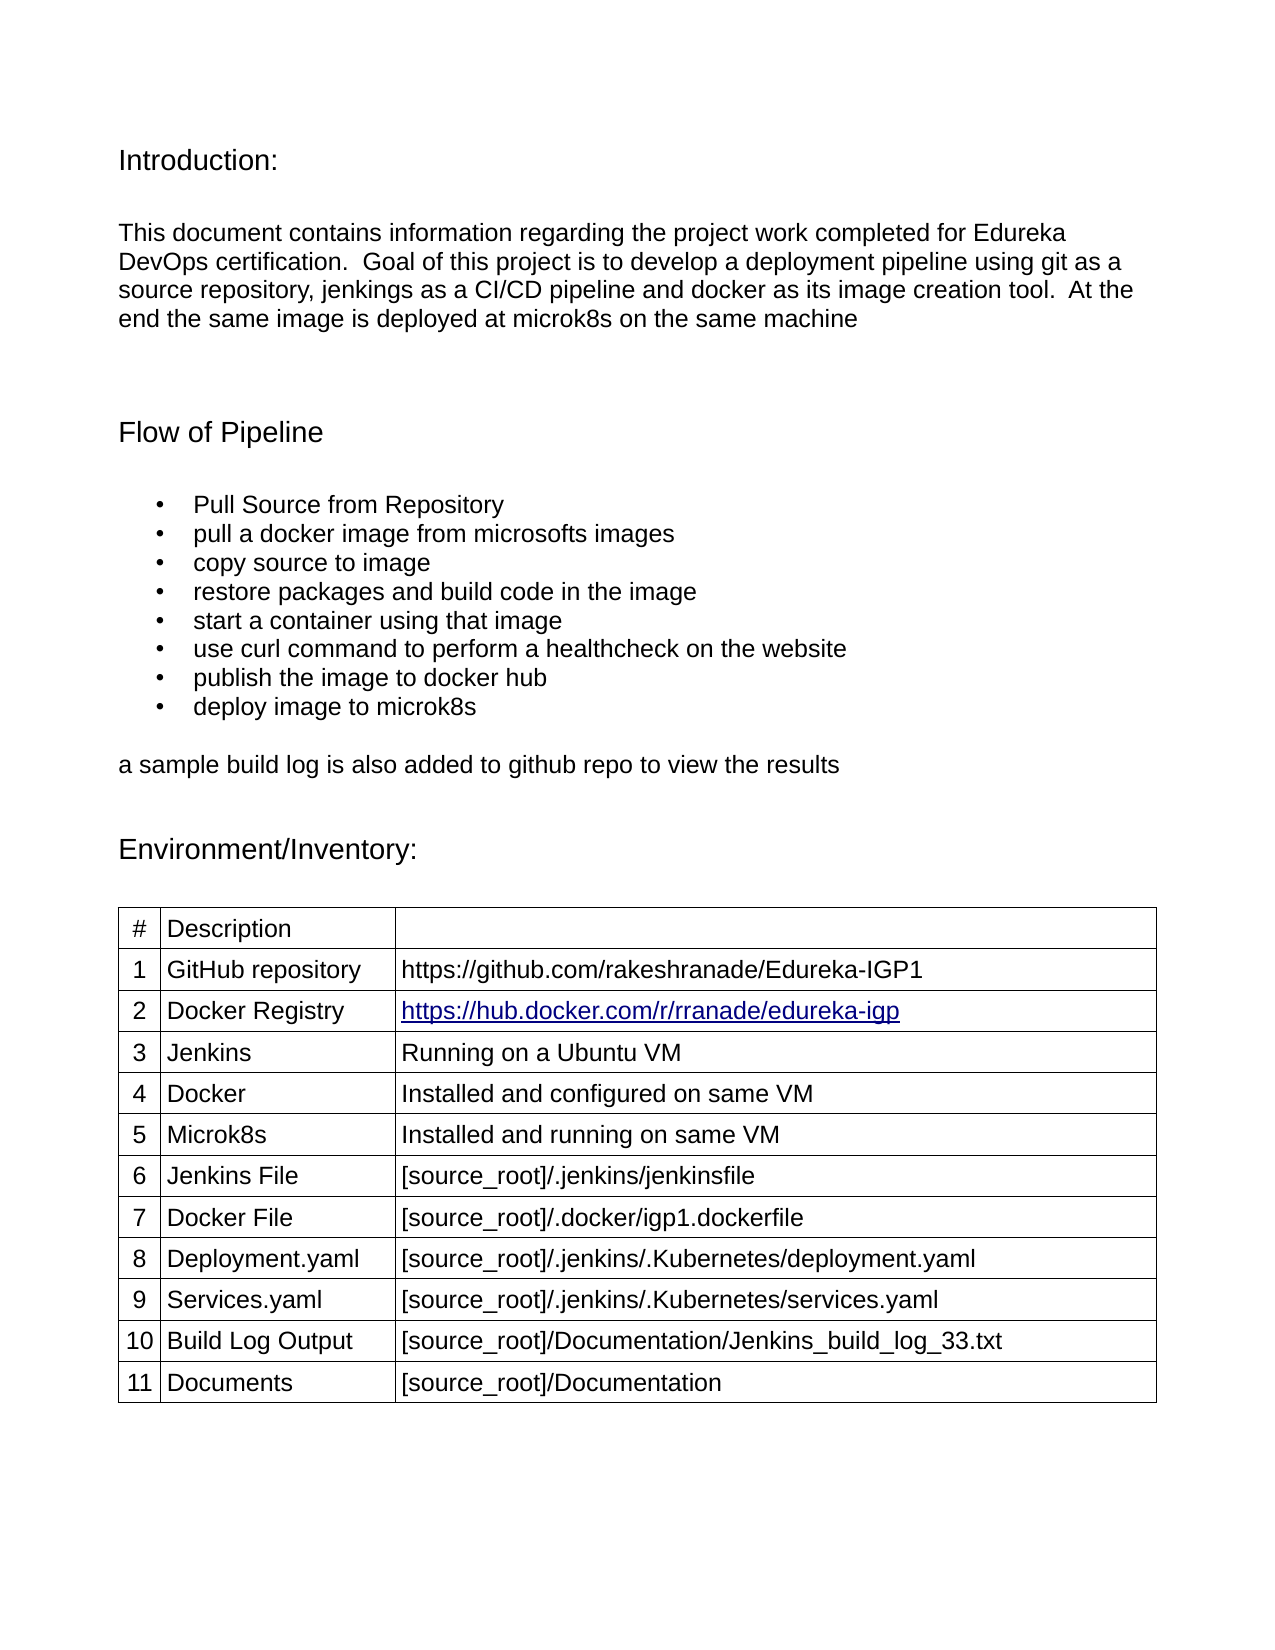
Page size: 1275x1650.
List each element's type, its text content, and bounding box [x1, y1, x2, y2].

table_cell [source_root]/.docker/igp1.dockerfile [396, 1197, 1156, 1237]
table_cell https://github.com/rakeshranade/Edureka-IGP1 [396, 949, 1156, 989]
list pull a docker image from microsofts images [156, 519, 1157, 548]
table_cell [source_root]/.jenkins/.Kubernetes/deployment.yaml [396, 1238, 1156, 1278]
table_cell Jenkins [161, 1032, 395, 1072]
list use curl command to perform a healthcheck on the website [156, 634, 1157, 663]
table_cell 2 [119, 991, 160, 1031]
table_cell 1 [119, 949, 160, 989]
subtitle Flow of Pipeline [118, 415, 1157, 449]
table_cell Jenkins File [161, 1156, 395, 1196]
list publish the image to docker hub [156, 663, 1157, 692]
table_cell Services.yaml [161, 1279, 395, 1319]
subtitle Introduction: [118, 143, 1157, 177]
table_cell 9 [119, 1279, 160, 1319]
table_cell GitHub repository [161, 949, 395, 989]
list deploy image to microk8s [156, 692, 1157, 721]
text This document contains information regarding the project work completed for Edureka DevOps certification. Goal of this project is to develop a deployment pipeline using git as a source repository, jenkings as a CI/CD pipeline and docker as its image creation tool. At the end the same image is deployed at microk8s on the same machine [118, 218, 1157, 333]
table_cell Deployment.yaml [161, 1238, 395, 1278]
table_cell Installed and configured on same VM [396, 1073, 1156, 1113]
list Pull Source from Repository [156, 490, 1157, 519]
table_cell Installed and running on same VM [396, 1114, 1156, 1154]
subtitle Environment/Inventory: [118, 832, 1157, 866]
table_cell [source_root]/Documentation/Jenkins_build_log_33.txt [396, 1321, 1156, 1361]
table_cell 3 [119, 1032, 160, 1072]
table_header [396, 908, 1156, 948]
table_cell 7 [119, 1197, 160, 1237]
table_cell 11 [119, 1362, 160, 1402]
list start a container using that image [156, 606, 1157, 634]
text a sample build log is also added to github repo to view the results [118, 750, 1157, 778]
table_header Description [161, 908, 395, 948]
table_cell [source_root]/.jenkins/.Kubernetes/services.yaml [396, 1279, 1156, 1319]
table_cell Docker [161, 1073, 395, 1113]
table_header # [119, 908, 160, 948]
list copy source to image [156, 548, 1157, 577]
table_cell [source_root]/Documentation [396, 1362, 1156, 1402]
table_cell 6 [119, 1156, 160, 1196]
table_cell [source_root]/.jenkins/jenkinsfile [396, 1156, 1156, 1196]
table_cell Docker Registry [161, 991, 395, 1031]
table_cell https://hub.docker.com/r/rranade/edureka-igp [396, 991, 1156, 1031]
table_cell 10 [119, 1321, 160, 1361]
table_cell Build Log Output [161, 1321, 395, 1361]
table_cell 8 [119, 1238, 160, 1278]
table_cell Microk8s [161, 1114, 395, 1154]
list restore packages and build code in the image [156, 577, 1157, 606]
table_cell Running on a Ubuntu VM [396, 1032, 1156, 1072]
table_cell 4 [119, 1073, 160, 1113]
table_cell Docker File [161, 1197, 395, 1237]
table_cell 5 [119, 1114, 160, 1154]
table_cell Documents [161, 1362, 395, 1402]
